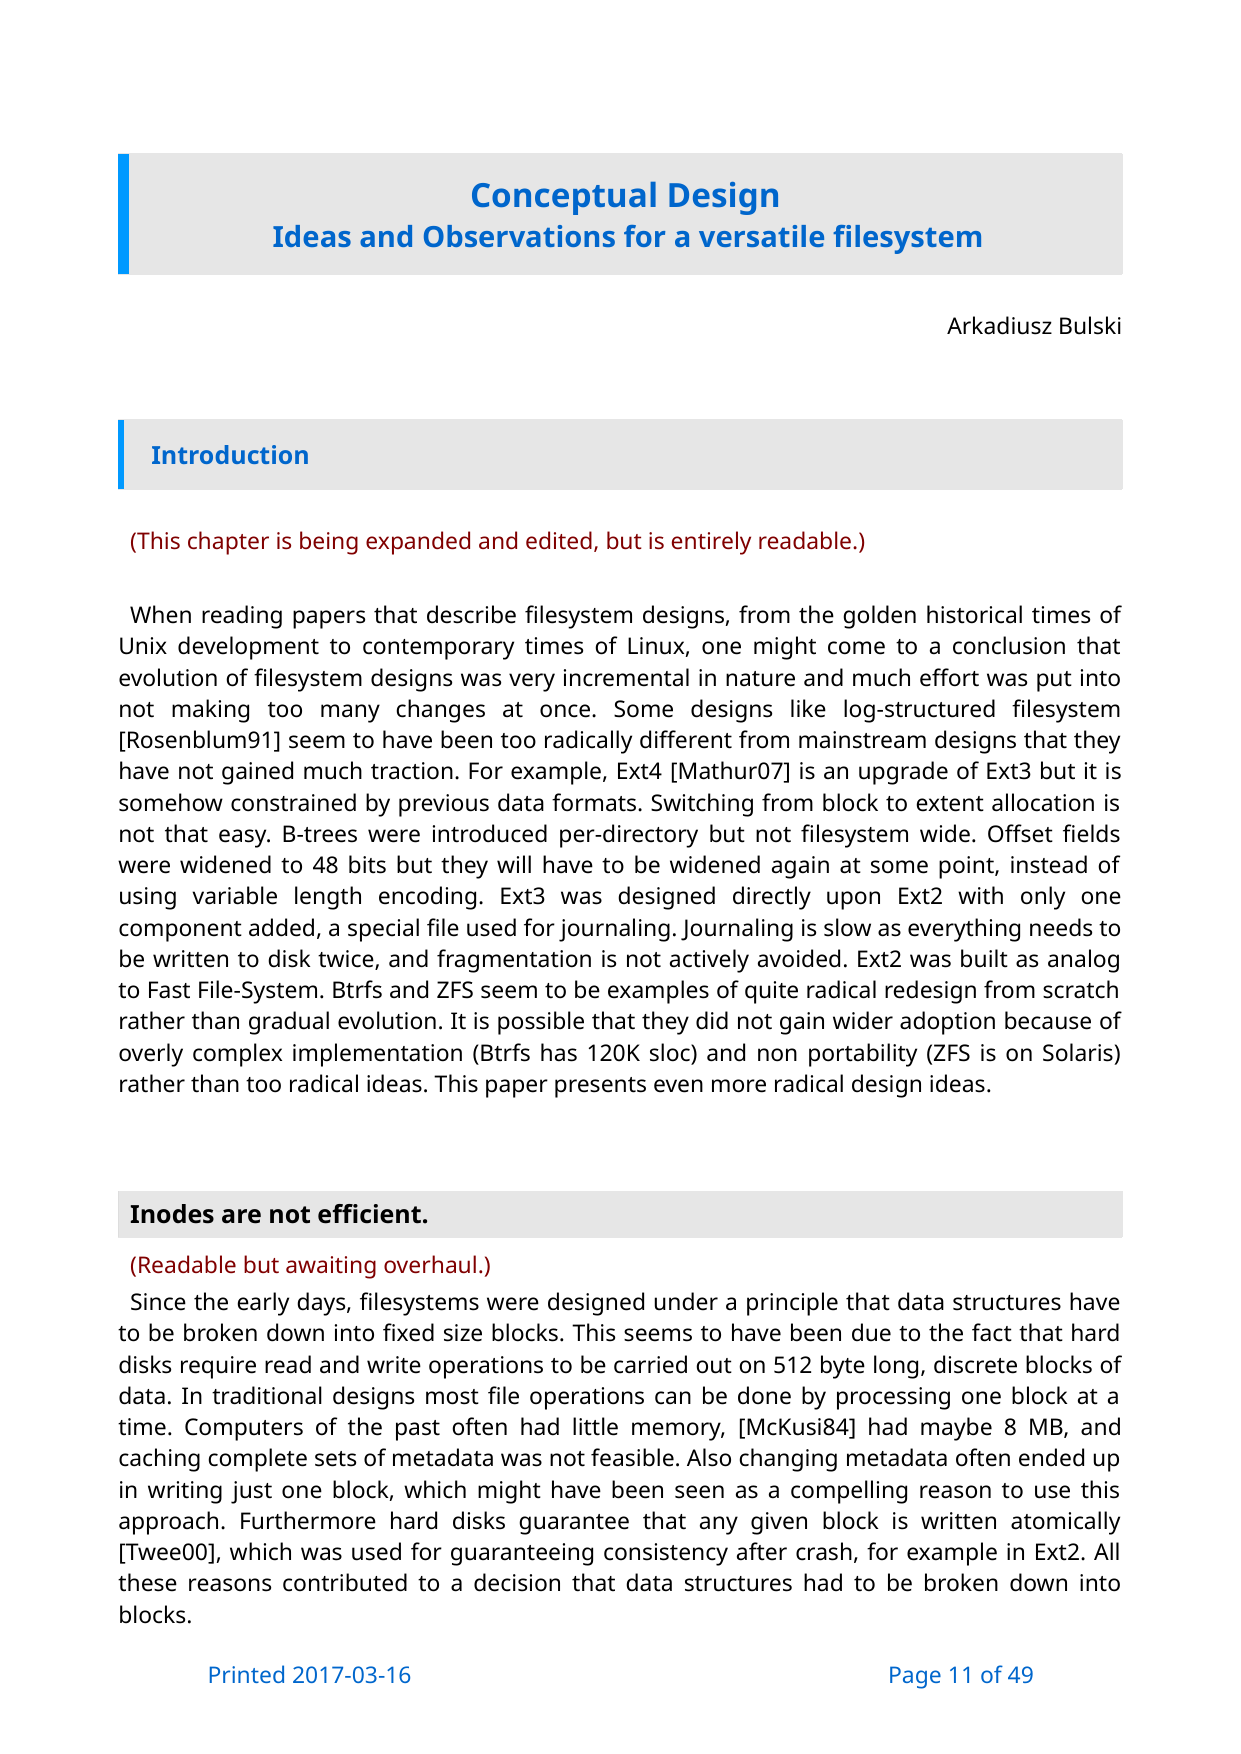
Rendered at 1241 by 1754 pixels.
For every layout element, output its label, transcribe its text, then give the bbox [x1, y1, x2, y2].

text When reading papers that describe filesystem designs, from the golden historical times of Unix development to contemporary times of Linux, one might come to a conclusion that evolution of filesystem designs was very incremental in nature and much effort was put into not making too many changes at once. Some designs like log-structured filesystem [Rosenblum91] seem to have been too radically different from mainstream designs that they have not gained much traction. For example, Ext4 [Mathur07] is an upgrade of Ext3 but it is somehow constrained by previous data formats. Switching from block to extent allocation is not that easy. B-trees were introduced per-directory but not filesystem wide. Offset fields were widened to 48 bits but they will have to be widened again at some point, instead of using variable length encoding. Ext3 was designed directly upon Ext2 with only one component added, a special file used for journaling. Journaling is slow as everything needs to be written to disk twice, and fragmentation is not actively avoided. Ext2 was built as analog to Fast File-System. Btrfs and ZFS seem to be examples of quite radical redesign from scratch rather than gradual evolution. It is possible that they did not gain wider adoption because of overly complex implementation (Btrfs has 120K sloc) and non portability (ZFS is on Solaris) rather than too radical ideas. This paper presents even more radical design ideas. [118, 599, 1122, 1099]
subtitle Introduction [124, 421, 1122, 489]
subtitle Inodes are not efficient. [119, 1192, 1122, 1237]
text (This chapter is being expanded and edited, but is entirely readable.) [118, 524, 1122, 556]
text (Readable but awaiting overhaul.) [118, 1249, 1122, 1280]
text Arkadiusz Bulski [118, 310, 1122, 341]
text Since the early days, filesystems were designed under a principle that data structures have to be broken down into fixed size blocks. This seems to have been due to the fact that hard disks require read and write operations to be carried out on 512 byte long, discrete blocks of data. In traditional designs most file operations can be done by processing one block at a time. Computers of the past often had little memory, [McKusi84] had maybe 8 MB, and caching complete sets of metadata was not feasible. Also changing metadata often ended up in writing just one block, which might have been seen as a compelling reason to use this approach. Furthermore hard disks guarantee that any given block is written atomically [Twee00], which was used for guaranteeing consistency after crash, for example in Ext2. All these reasons contributed to a decision that data structures had to be broken down into blocks. [118, 1286, 1122, 1630]
subtitle Conceptual Design Ideas and Observations for a versatile filesystem [129, 155, 1122, 274]
